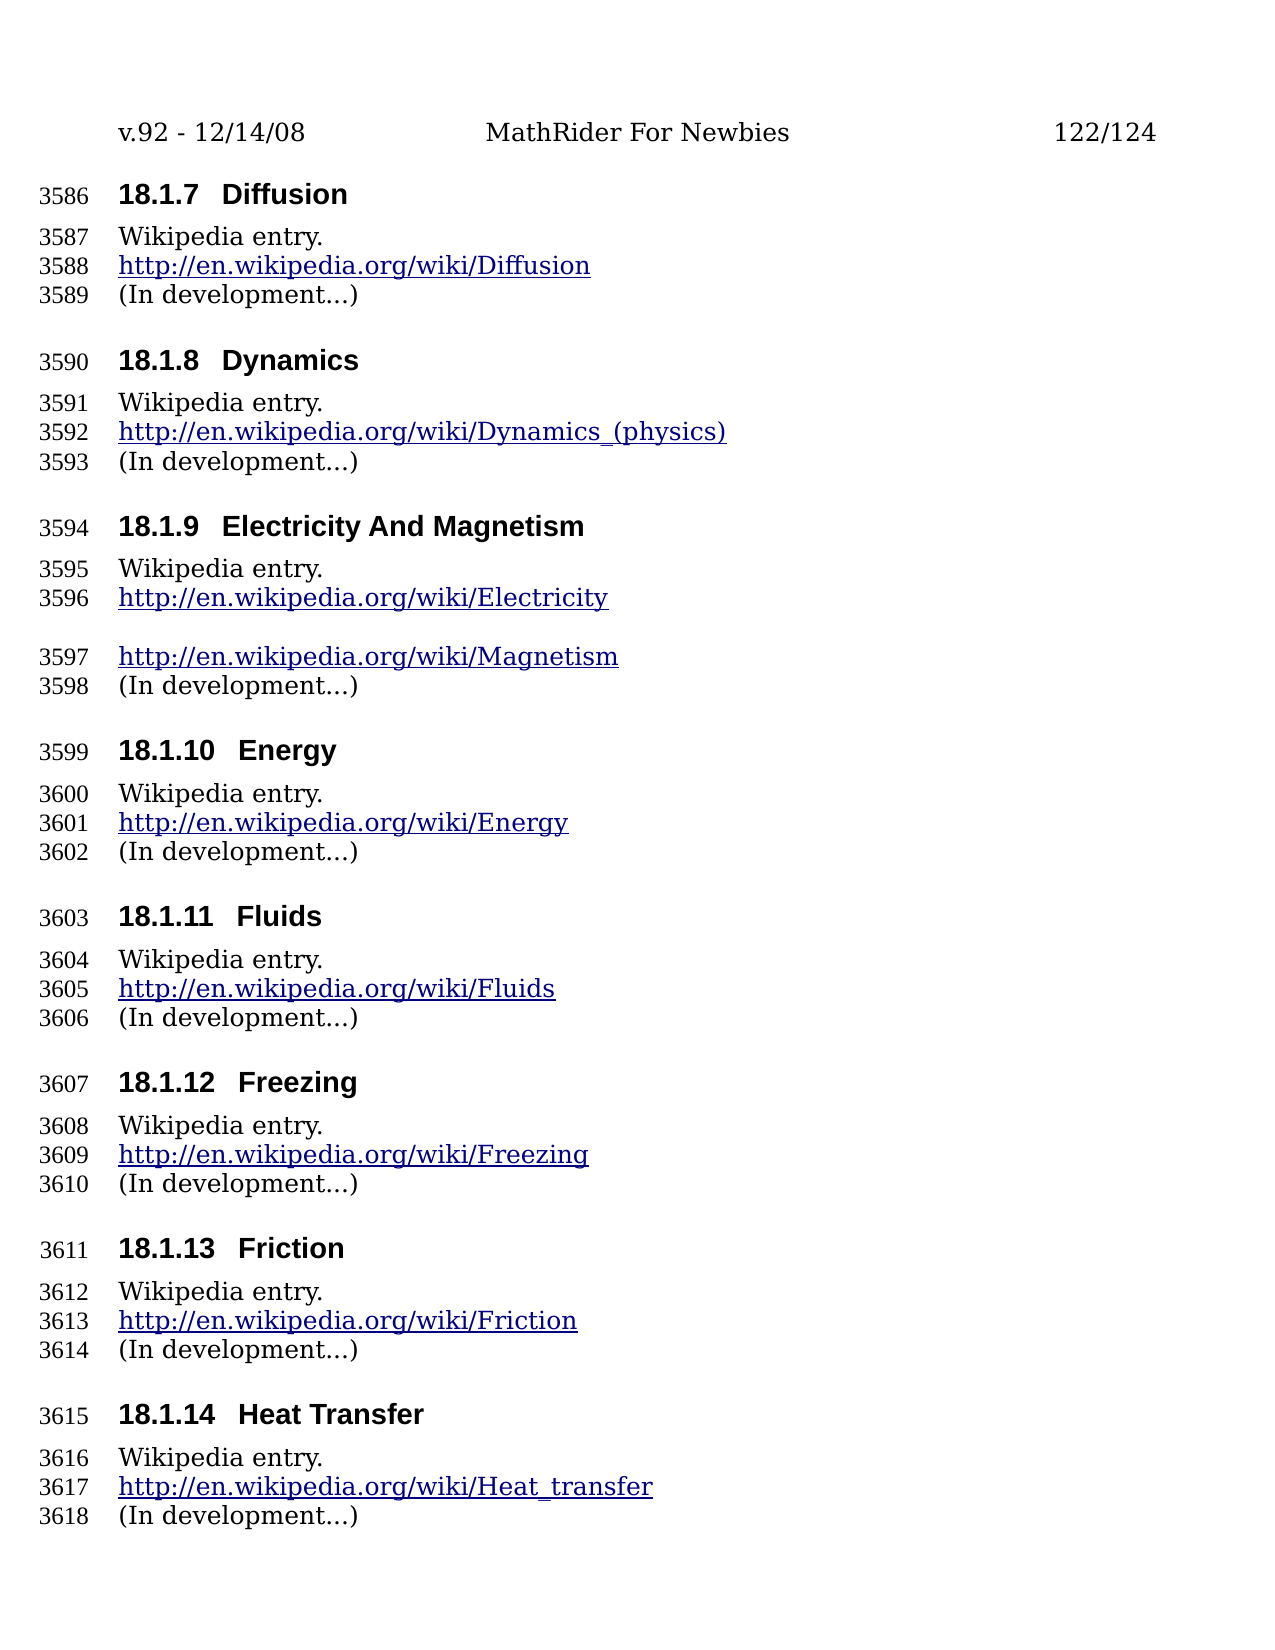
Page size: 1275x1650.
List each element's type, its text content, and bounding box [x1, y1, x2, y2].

subtitle Dynamics [118, 343, 1157, 376]
text http://en.wikipedia.org/wiki/Dynamics_(physics) [118, 417, 1157, 447]
text (In development...) [118, 671, 1157, 700]
subtitle Heat Transfer [118, 1397, 1157, 1431]
text Wikipedia entry. [118, 222, 1157, 251]
subtitle Diffusion [118, 177, 1157, 210]
text (In development...) [118, 447, 1157, 476]
text http://en.wikipedia.org/wiki/Friction [118, 1306, 1157, 1335]
text (In development...) [118, 281, 1157, 310]
text (In development...) [118, 1335, 1157, 1364]
text Wikipedia entry. [118, 945, 1157, 974]
text http://en.wikipedia.org/wiki/Magnetism [118, 642, 1157, 671]
text http://en.wikipedia.org/wiki/Freezing [118, 1140, 1157, 1169]
text (In development...) [118, 1003, 1157, 1032]
subtitle Freezing [118, 1065, 1157, 1099]
text Wikipedia entry. [118, 554, 1157, 583]
text (In development...) [118, 1169, 1157, 1198]
subtitle Energy [118, 733, 1157, 767]
text (In development...) [118, 837, 1157, 866]
text Wikipedia entry. [118, 1277, 1157, 1306]
text http://en.wikipedia.org/wiki/Diffusion [118, 251, 1157, 281]
subtitle Fluids [118, 899, 1157, 933]
subtitle Electricity And Magnetism [118, 509, 1157, 542]
text http://en.wikipedia.org/wiki/Electricity [118, 583, 1157, 613]
text Wikipedia entry. [118, 1443, 1157, 1472]
text Wikipedia entry. [118, 388, 1157, 417]
text http://en.wikipedia.org/wiki/Heat_transfer [118, 1472, 1157, 1501]
text http://en.wikipedia.org/wiki/Fluids [118, 974, 1157, 1003]
text Wikipedia entry. [118, 1111, 1157, 1140]
text http://en.wikipedia.org/wiki/Energy [118, 808, 1157, 837]
text Wikipedia entry. [118, 779, 1157, 808]
text (In development...) [118, 1501, 1157, 1530]
subtitle Friction [118, 1231, 1157, 1265]
